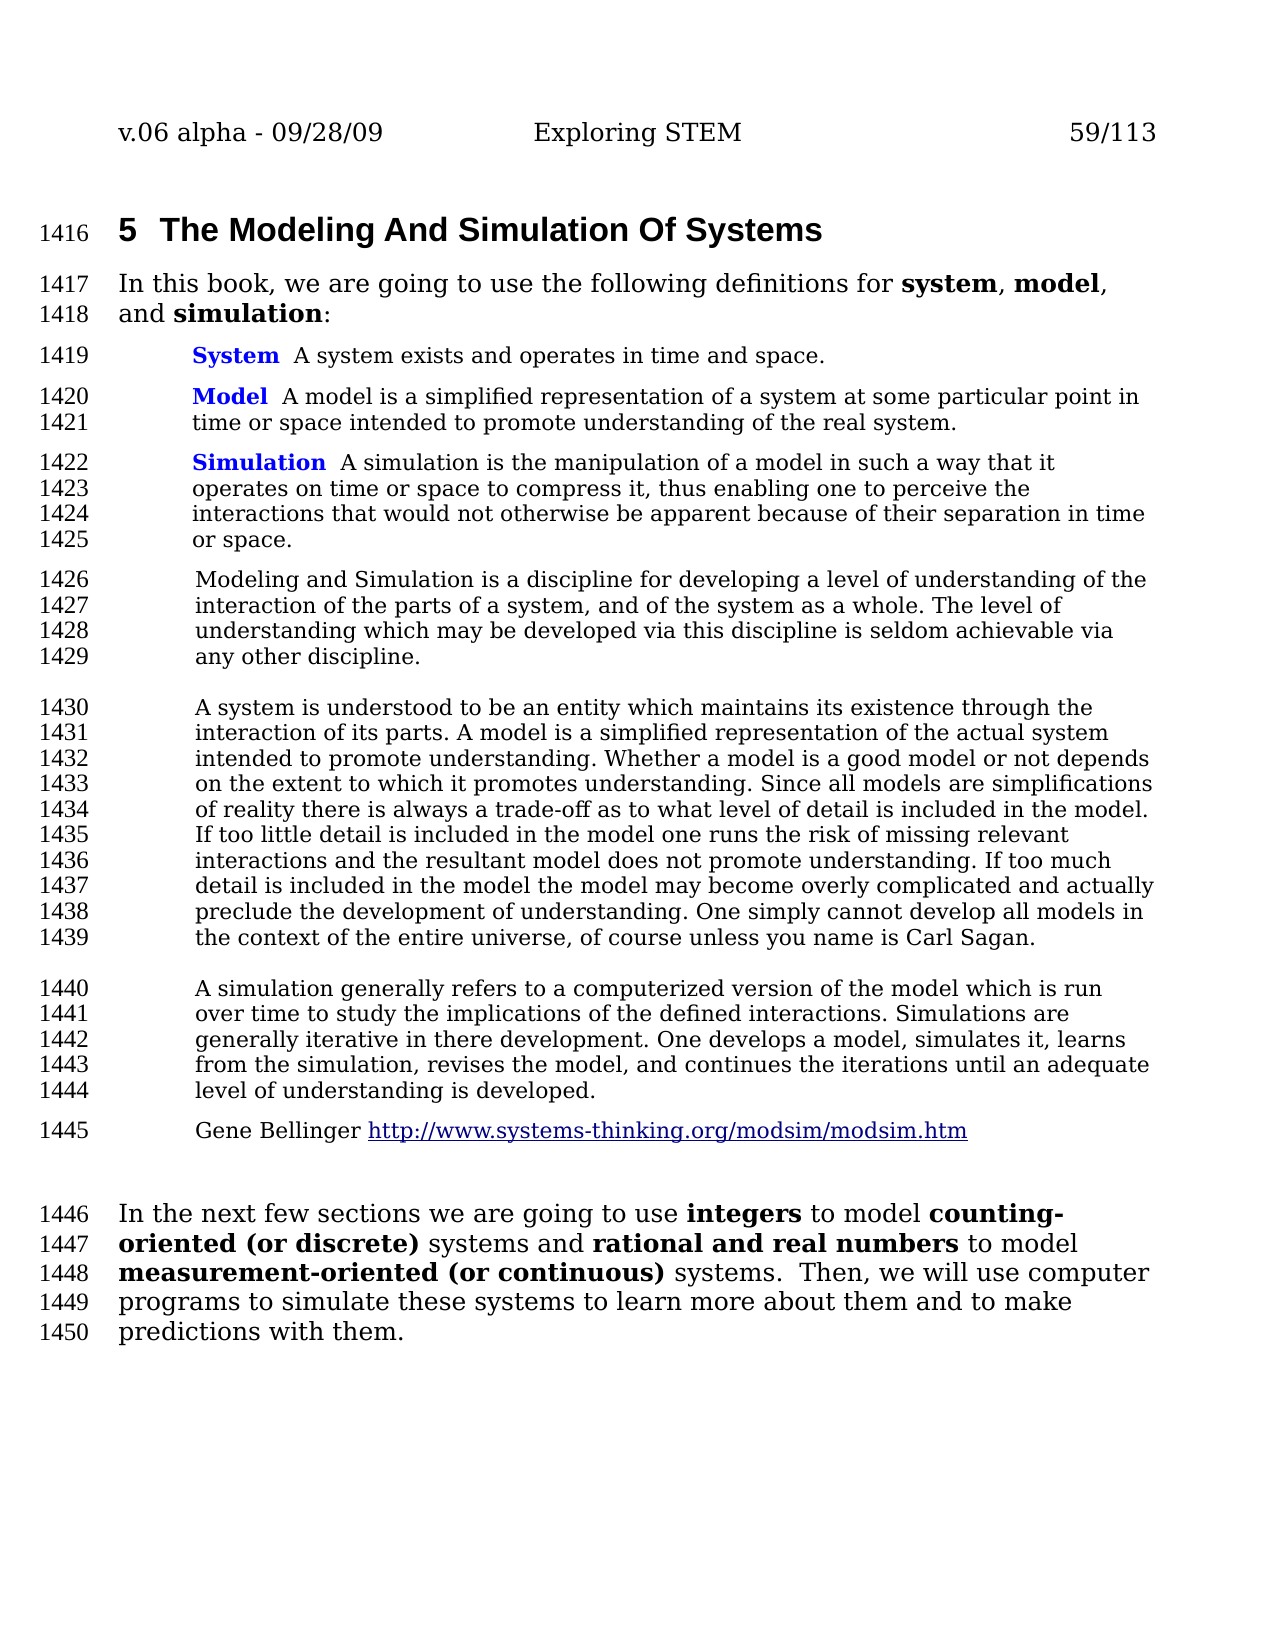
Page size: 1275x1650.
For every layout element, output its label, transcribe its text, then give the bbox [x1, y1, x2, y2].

text Gene Bellinger http://www.systems-thinking.org/modsim/modsim.htm [195, 1118, 1157, 1144]
list Model A model is a simplified representation of a system at some particular point in time or space intended to promote understanding of the real system. [162, 384, 1157, 435]
subtitle The Modeling And Simulation Of Systems [118, 210, 1157, 248]
text Modeling and Simulation is a discipline for developing a level of understanding of the interaction of the parts of a system, and of the system as a whole. The level of understanding which may be developed via this discipline is seldom achievable via any other discipline. A system is understood to be an entity which maintains its existence through the interaction of its parts. A model is a simplified representation of the actual system intended to promote understanding. Whether a model is a good model or not depends on the extent to which it promotes understanding. Since all models are simplifications of reality there is always a trade-off as to what level of detail is included in the model. If too little detail is included in the model one runs the risk of missing relevant interactions and the resultant model does not promote understanding. If too much detail is included in the model the model may become overly complicated and actually preclude the development of understanding. One simply cannot develop all models in the context of the entire universe, of course unless you name is Carl Sagan. A simulation generally refers to a computerized version of the model which is run over time to study the implications of the defined interactions. Simulations are generally iterative in there development. One develops a model, simulates it, learns from the simulation, revises the model, and continues the iterations until an adequate level of understanding is developed. [195, 567, 1157, 1103]
list Simulation A simulation is the manipulation of a model in such a way that it operates on time or space to compress it, thus enabling one to perceive the interactions that would not otherwise be apparent because of their separation in time or space. [162, 450, 1157, 552]
text In this book, we are going to use the following definitions for system, model, and simulation: [118, 269, 1157, 328]
list System A system exists and operates in time and space. [162, 343, 1157, 369]
text In the next few sections we are going to use integers to model counting-oriented (or discrete) systems and rational and real numbers to model measurement-oriented (or continuous) systems. Then, we will use computer programs to simulate these systems to learn more about them and to make predictions with them. [118, 1199, 1157, 1346]
